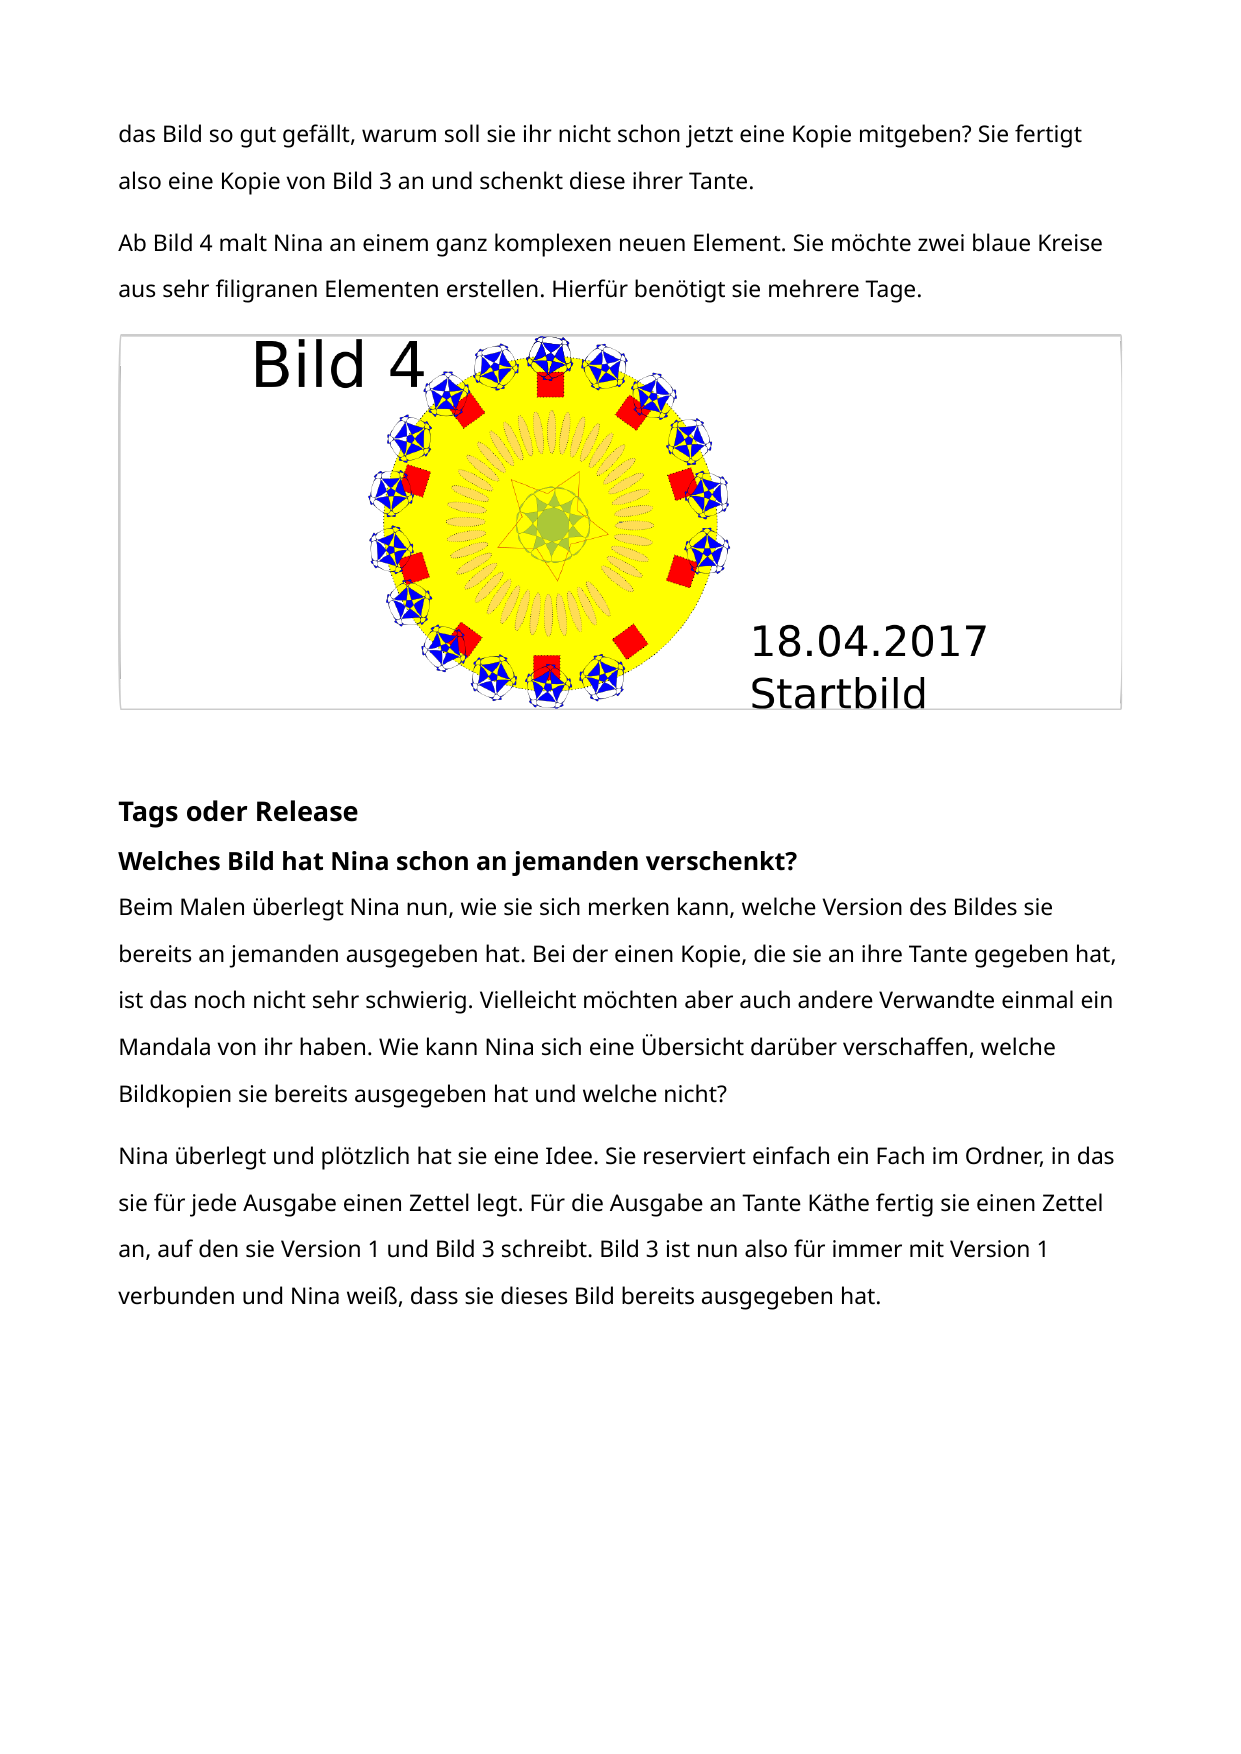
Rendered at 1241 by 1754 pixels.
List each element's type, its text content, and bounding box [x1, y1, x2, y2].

text Beim Malen überlegt Nina nun, wie sie sich merken kann, welche Version des Bildes sie bereits an jemanden ausgegeben hat. Bei der einen Kopie, die sie an ihre Tante gegeben hat, ist das noch nicht sehr schwierig. Vielleicht möchten aber auch andere Verwandte einmal ein Mandala von ihr haben. Wie kann Nina sich eine Übersicht darüber verschaffen, welche Bildkopien sie bereits ausgegeben hat und welche nicht? [118, 891, 1122, 1109]
subtitle Welches Bild hat Nina schon an jemanden verschenkt? [118, 844, 1122, 878]
text das Bild so gut gefällt, warum soll sie ihr nicht schon jetzt eine Kopie mitgeben? Sie fertigt also eine Kopie von Bild 3 an und schenkt diese ihrer Tante. [118, 118, 1122, 196]
text Ab Bild 4 malt Nina an einem ganz komplexen neuen Element. Sie möchte zwei blaue Kreise aus sehr filigranen Elementen erstellen. Hierfür benötigt sie mehrere Tage. [118, 226, 1122, 304]
picture [118, 334, 1123, 710]
text Nina überlegt und plötzlich hat sie eine Idee. Sie reserviert einfach ein Fach im Ordner, in das sie für jede Ausgabe einen Zettel legt. Für die Ausgabe an Tante Käthe fertig sie einen Zettel an, auf den sie Version 1 und Bild 3 schreibt. Bild 3 ist nun also für immer mit Version 1 verbunden und Nina weiß, dass sie dieses Bild bereits ausgegeben hat. [118, 1139, 1122, 1311]
subtitle Tags oder Release [118, 793, 1122, 829]
